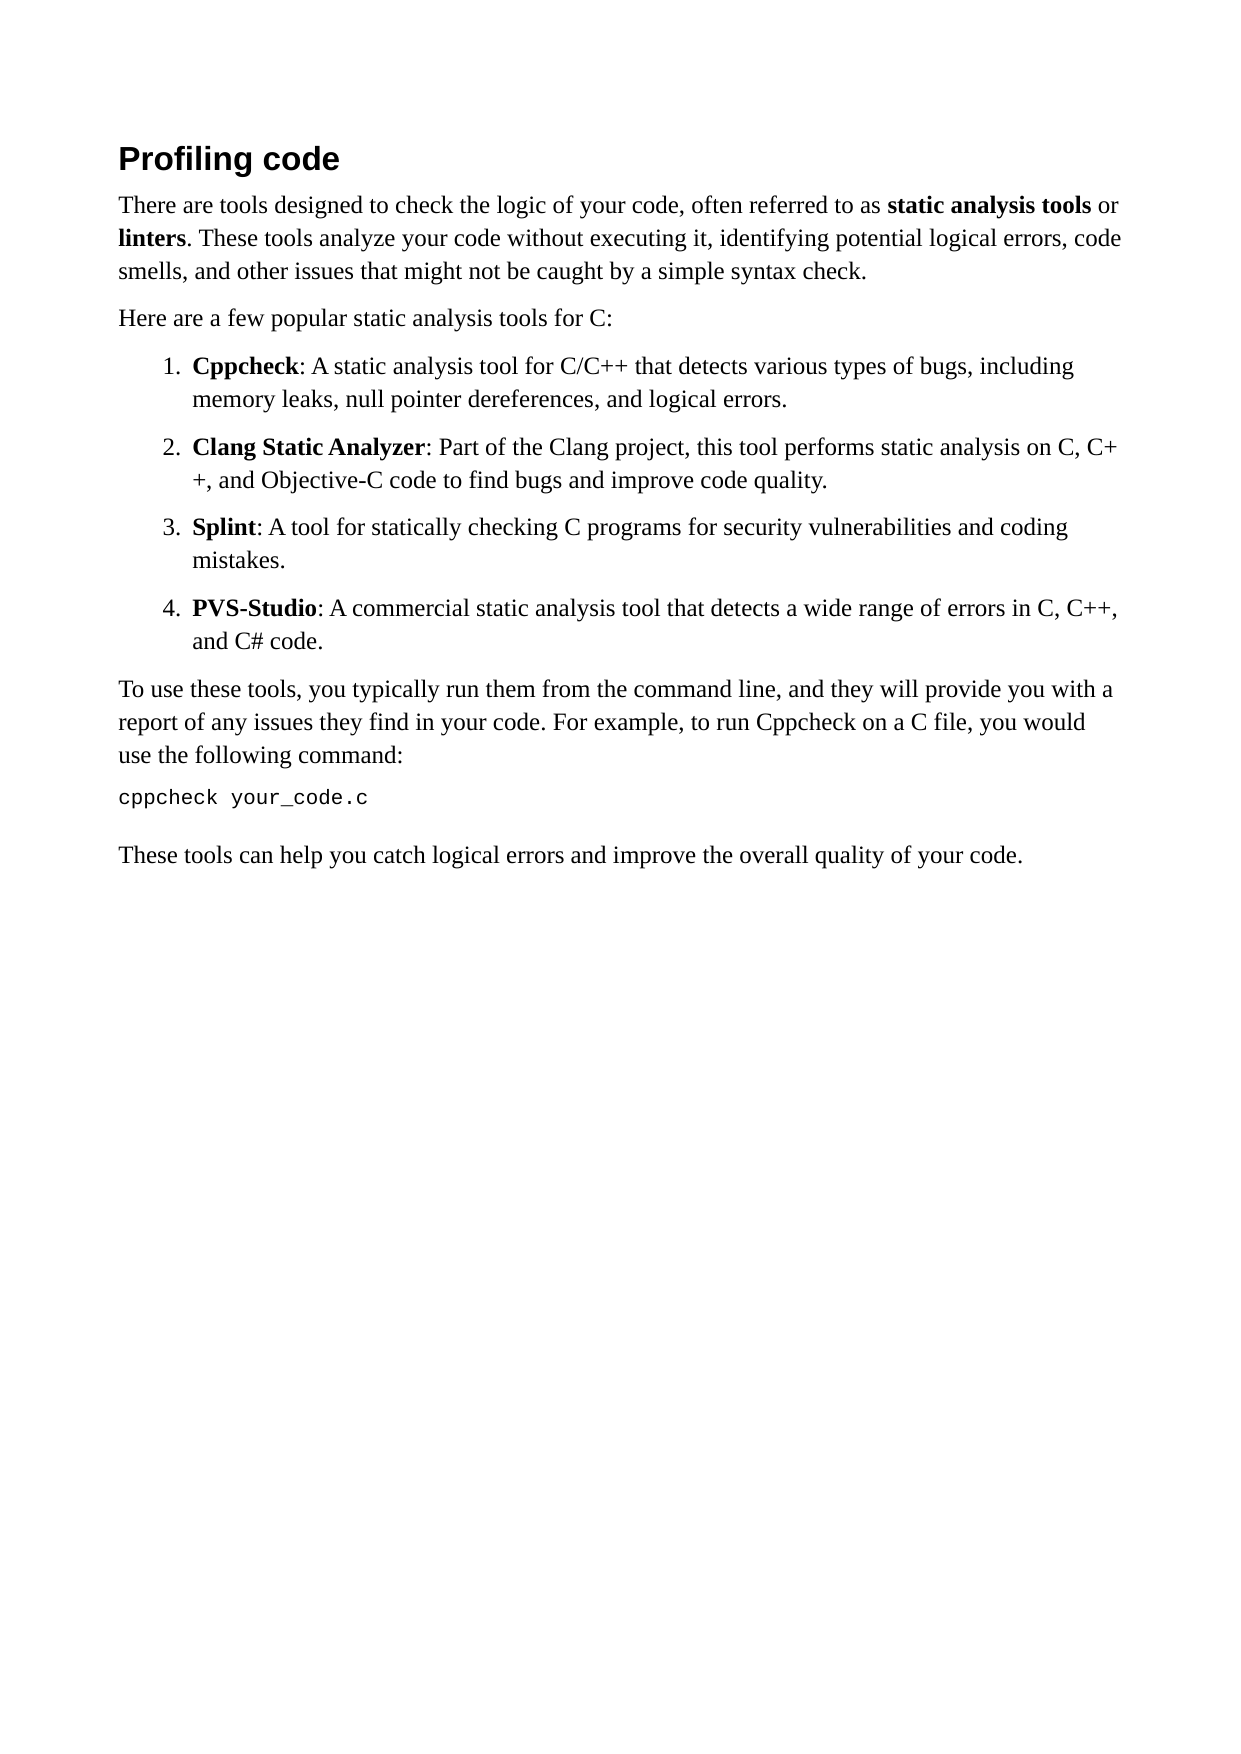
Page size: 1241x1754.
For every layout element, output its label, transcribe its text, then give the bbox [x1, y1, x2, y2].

list Clang Static Analyzer: Part of the Clang project, this tool performs static analysis on C, C++, and Objective-C code to find bugs and improve code quality. [162, 432, 1122, 493]
list Cppcheck: A static analysis tool for C/C++ that detects various types of bugs, including memory leaks, null pointer dereferences, and logical errors. [162, 351, 1122, 413]
list Splint: A tool for statically checking C programs for security vulnerabilities and coding mistakes. [162, 512, 1122, 574]
list PVS-Studio: A commercial static analysis tool that detects a wide range of errors in C, C++, and C# code. [162, 593, 1122, 655]
subtitle Profiling code [118, 139, 1122, 177]
text To use these tools, you typically run them from the command line, and they will provide you with a report of any issues they find in your code. For example, to run Cppcheck on a C file, you would use the following command: [118, 674, 1122, 768]
text These tools can help you catch logical errors and improve the overall quality of your code. [118, 840, 1122, 869]
text Here are a few popular static analysis tools for C: [118, 303, 1122, 332]
text cppcheck your_code.c [118, 787, 1122, 811]
text There are tools designed to check the logic of your code, often referred to as static analysis tools or linters. These tools analyze your code without executing it, identifying potential logical errors, code smells, and other issues that might not be caught by a simple syntax check. [118, 190, 1122, 285]
